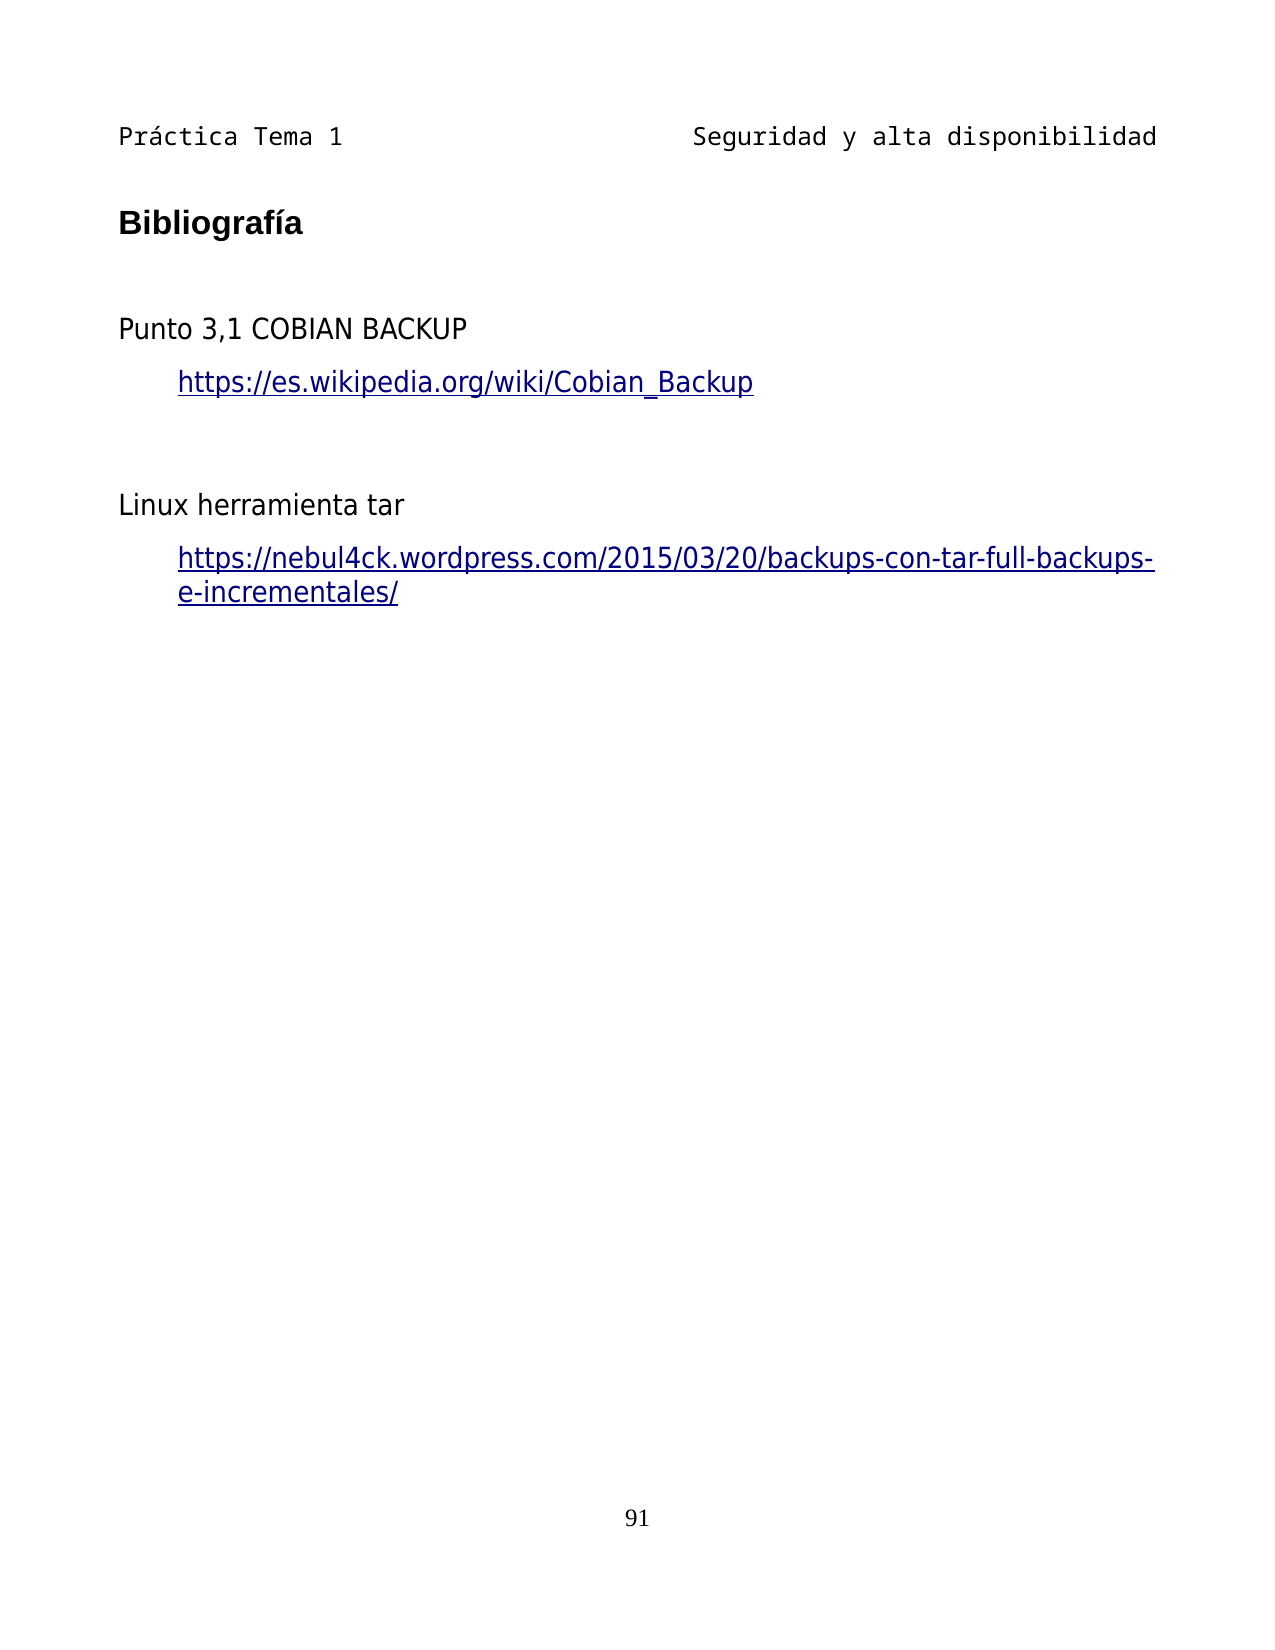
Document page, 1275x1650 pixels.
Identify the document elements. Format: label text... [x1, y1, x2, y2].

text Bibliografía [118, 202, 1157, 241]
text Linux herramienta tar [118, 488, 1157, 522]
text https://nebul4ck.wordpress.com/2015/03/20/backups-con-tar-full-backups-e-incrementales/ [177, 541, 1157, 609]
text https://es.wikipedia.org/wiki/Cobian_Backup [177, 366, 1157, 400]
text Punto 3,1 COBIAN BACKUP [118, 313, 1157, 347]
